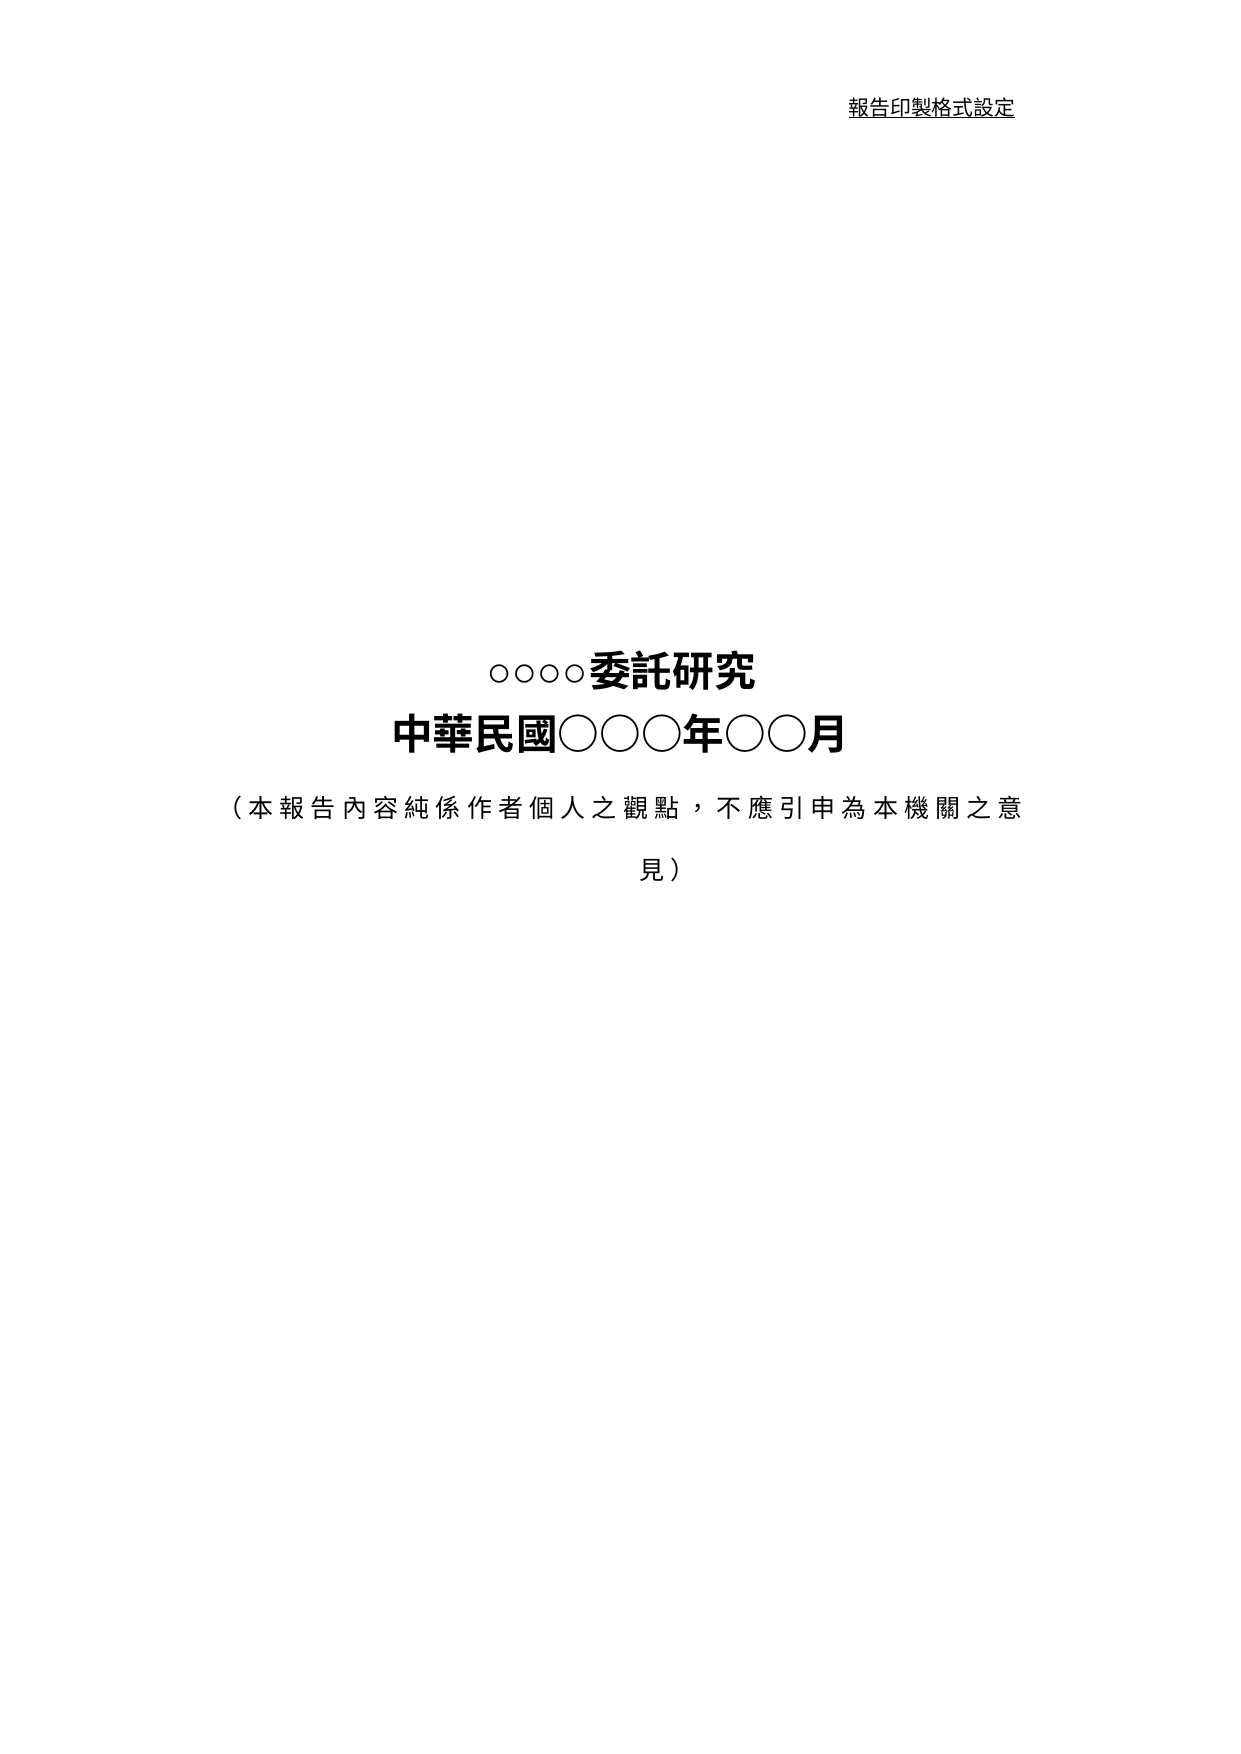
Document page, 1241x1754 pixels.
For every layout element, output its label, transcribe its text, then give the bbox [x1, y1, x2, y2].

text （本報告內容純係作者個人之觀點，不應引申為本機關之意見） [188, 764, 1052, 889]
text 中華民國○○○年○○月 [188, 689, 1052, 752]
text ○○○○委託研究 [188, 627, 1052, 689]
